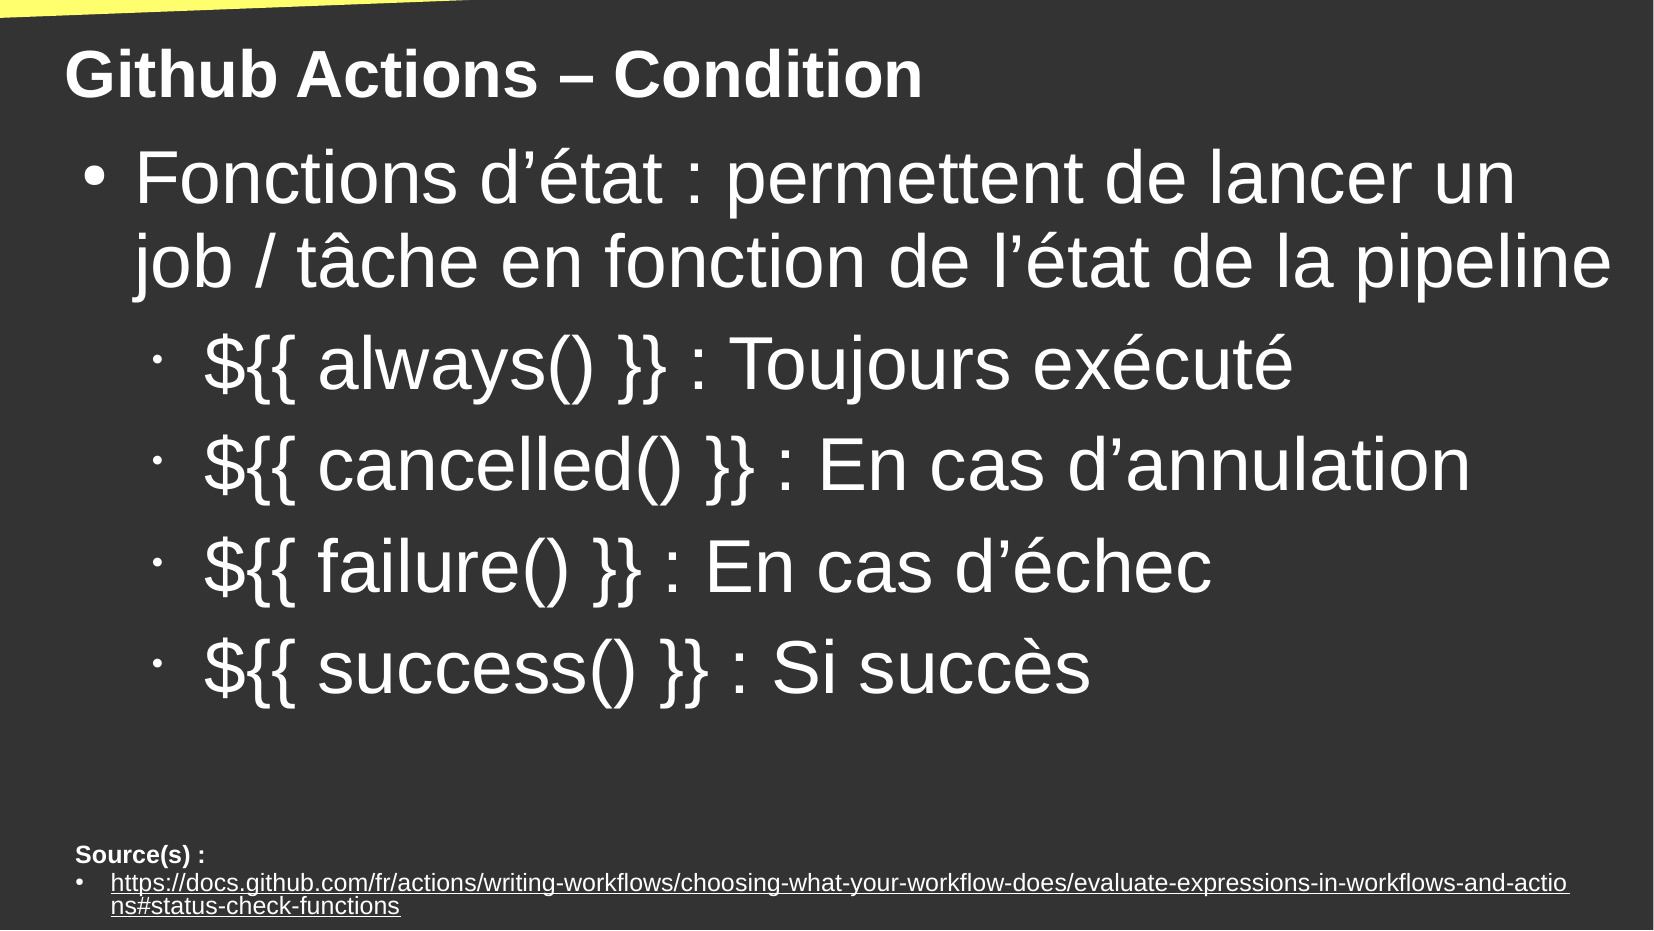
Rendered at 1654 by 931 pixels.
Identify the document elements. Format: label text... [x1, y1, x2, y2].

text_box [0, 0, 469, 18]
text_box Source(s) : https://docs.github.com/fr/actions/writing-workflows/choosing-what-your-workflow-does/evaluate-expressions-in-workflows-and-actions#status-check-functions [60, 795, 1595, 905]
title Github Actions – Condition [64, 37, 1577, 119]
list Fonctions d’état : permettent de lancer un job / tâche en fonction de l’état de la pipeline ${{ always() }} : Toujours exécuté ${{ cancelled() }} : En cas d’annulation ${{ failure() }} : En cas d’échec ${{ success() }} : Si succès [63, 135, 1630, 721]
